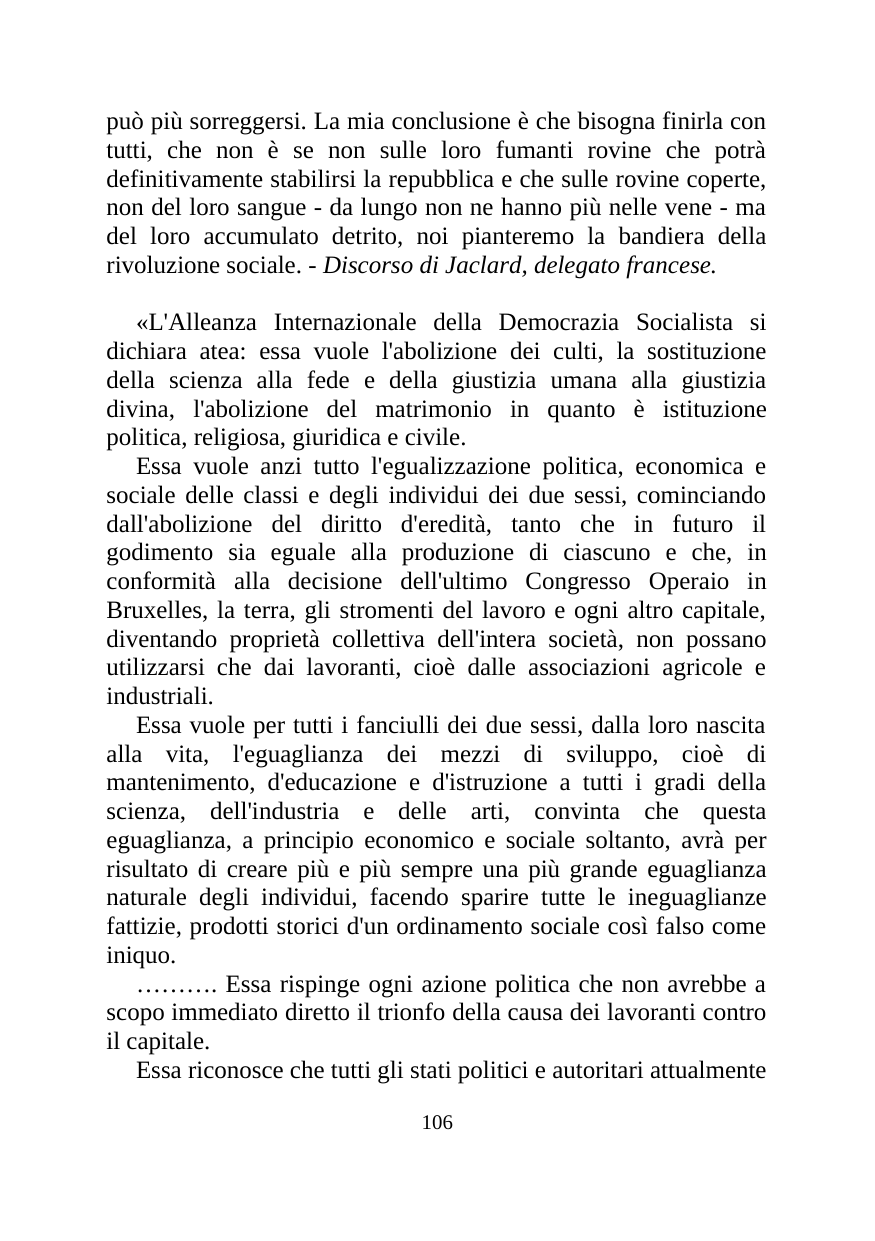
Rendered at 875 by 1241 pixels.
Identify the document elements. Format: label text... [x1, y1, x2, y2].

text Essa riconosce che tutti gli stati politici e autoritari attualmente [106, 1055, 767, 1084]
text ………. Essa rispinge ogni azione politica che non avrebbe a scopo immediato diretto il trionfo della causa dei lavoranti contro il capitale. [106, 969, 767, 1055]
text Essa vuole per tutti i fanciulli dei due sessi, dalla loro nascita alla vita, l'eguaglianza dei mezzi di sviluppo, cioè di mantenimento, d'educazione e d'istruzione a tutti i gradi della scienza, dell'industria e delle arti, convinta che questa eguaglianza, a principio economico e sociale soltanto, avrà per risultato di creare più e più sempre una più grande eguaglianza naturale degli individui, facendo sparire tutte le ineguaglianze fattizie, prodotti storici d'un ordinamento sociale così falso come iniquo. [106, 710, 767, 969]
text Essa vuole anzi tutto l'egualizzazione politica, economica e sociale delle classi e degli individui dei due sessi, cominciando dall'abolizione del diritto d'eredità, tanto che in futuro il godimento sia eguale alla produzione di ciascuno e che, in conformità alla decisione dell'ultimo Congresso Operaio in Bruxelles, la terra, gli stromenti del lavoro e ogni altro capitale, diventando proprietà collettiva dell'intera società, non possano utilizzarsi che dai lavoranti, cioè dalle associazioni agricole e industriali. [106, 451, 767, 710]
text può più sorreggersi. La mia conclusione è che bisogna finirla con tutti, che non è se non sulle loro fumanti rovine che potrà definitivamente stabilirsi la repubblica e che sulle rovine coperte, non del loro sangue - da lungo non ne hanno più nelle vene - ma del loro accumulato detrito, noi pianteremo la bandiera della rivoluzione sociale. - Discorso di Jaclard, delegato francese. [106, 106, 767, 279]
text «L'Alleanza Internazionale della Democrazia Socialista si dichiara atea: essa vuole l'abolizione dei culti, la sostituzione della scienza alla fede e della giustizia umana alla giustizia divina, l'abolizione del matrimonio in quanto è istituzione politica, religiosa, giuridica e civile. [106, 307, 767, 451]
